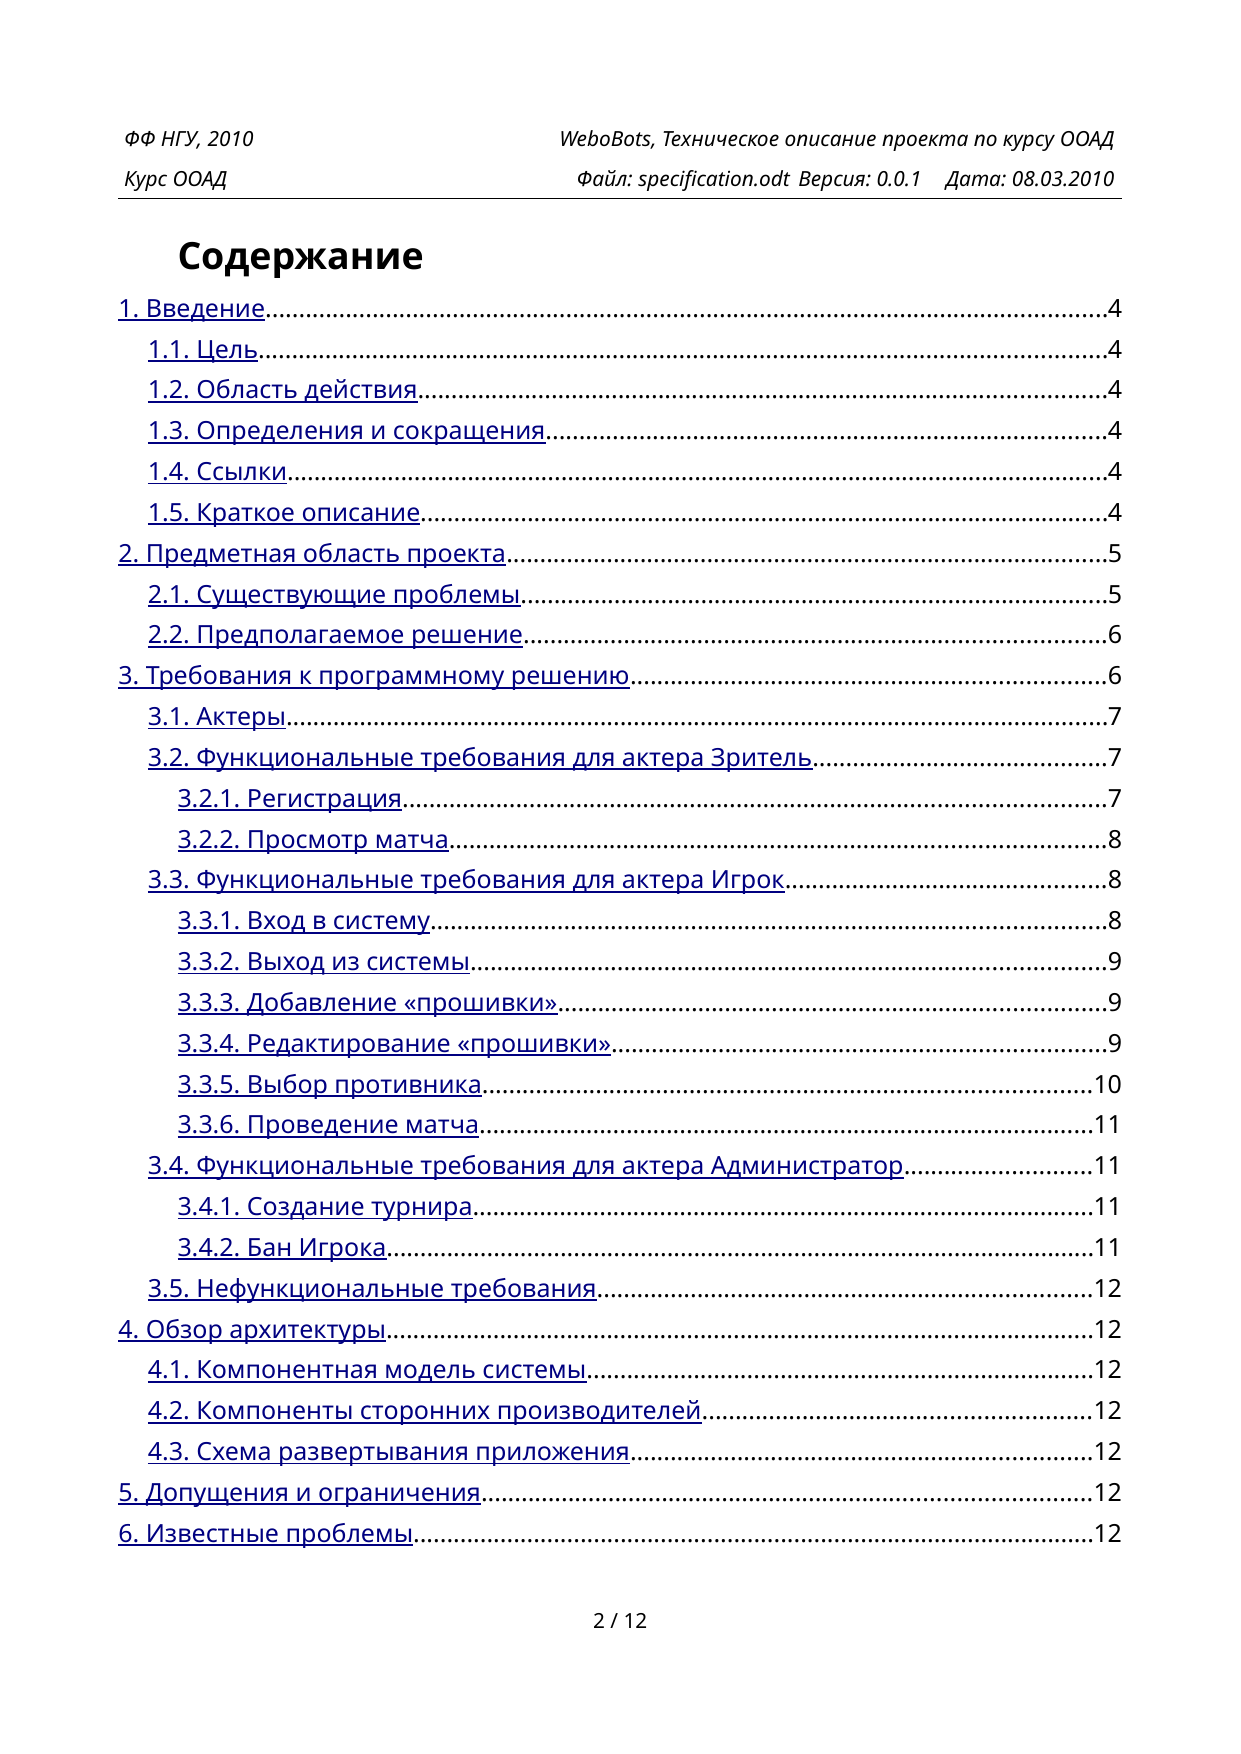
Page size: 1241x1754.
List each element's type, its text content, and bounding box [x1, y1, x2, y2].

text 3.4.2. Бан Игрока 11 [177, 1230, 1122, 1264]
text 1.5. Краткое описание 4 [148, 495, 1122, 529]
text 3.4. Функциональные требования для актера Администратор 11 [148, 1148, 1122, 1182]
text 4.2. Компоненты сторонних производителей 12 [148, 1393, 1122, 1427]
text 3.1. Актеры 7 [148, 699, 1122, 733]
text 1.2. Область действия 4 [148, 372, 1122, 406]
text 1. Введение 4 [118, 291, 1122, 324]
text 3.3. Функциональные требования для актера Игрок 8 [148, 862, 1122, 896]
text Содержание [177, 229, 1063, 280]
text 2. Предметная область проекта 5 [118, 536, 1122, 569]
text 2.2. Предполагаемое решение 6 [148, 617, 1122, 651]
text 3. Требования к программному решению 6 [118, 658, 1122, 692]
text 2.1. Существующие проблемы 5 [148, 576, 1122, 610]
text 1.3. Определения и сокращения 4 [148, 413, 1122, 447]
text 3.3.4. Редактирование «прошивки» 9 [177, 1026, 1122, 1059]
text 3.3.1. Вход в систему 8 [177, 903, 1122, 937]
text 3.4.1. Создание турнира 11 [177, 1189, 1122, 1223]
text 3.2.2. Просмотр матча 8 [177, 821, 1122, 855]
text 3.3.6. Проведение матча 11 [177, 1107, 1122, 1141]
text 4. Обзор архитектуры 12 [118, 1311, 1122, 1345]
text 3.3.2. Выход из системы 9 [177, 944, 1122, 978]
text 6. Известные проблемы 12 [118, 1516, 1122, 1549]
text 1.4. Ссылки 4 [148, 454, 1122, 488]
text 4.1. Компонентная модель системы 12 [148, 1352, 1122, 1386]
text 3.2. Функциональные требования для актера Зритель 7 [148, 740, 1122, 774]
text 1.1. Цель 4 [148, 331, 1122, 365]
text 3.2.1. Регистрация 7 [177, 781, 1122, 814]
text 4.3. Схема развертывания приложения 12 [148, 1434, 1122, 1468]
text 3.3.3. Добавление «прошивки» 9 [177, 985, 1122, 1019]
text 5. Допущения и ограничения 12 [118, 1475, 1122, 1509]
text 3.5. Нефункциональные требования 12 [148, 1271, 1122, 1304]
text 3.3.5. Выбор противника 10 [177, 1066, 1122, 1100]
